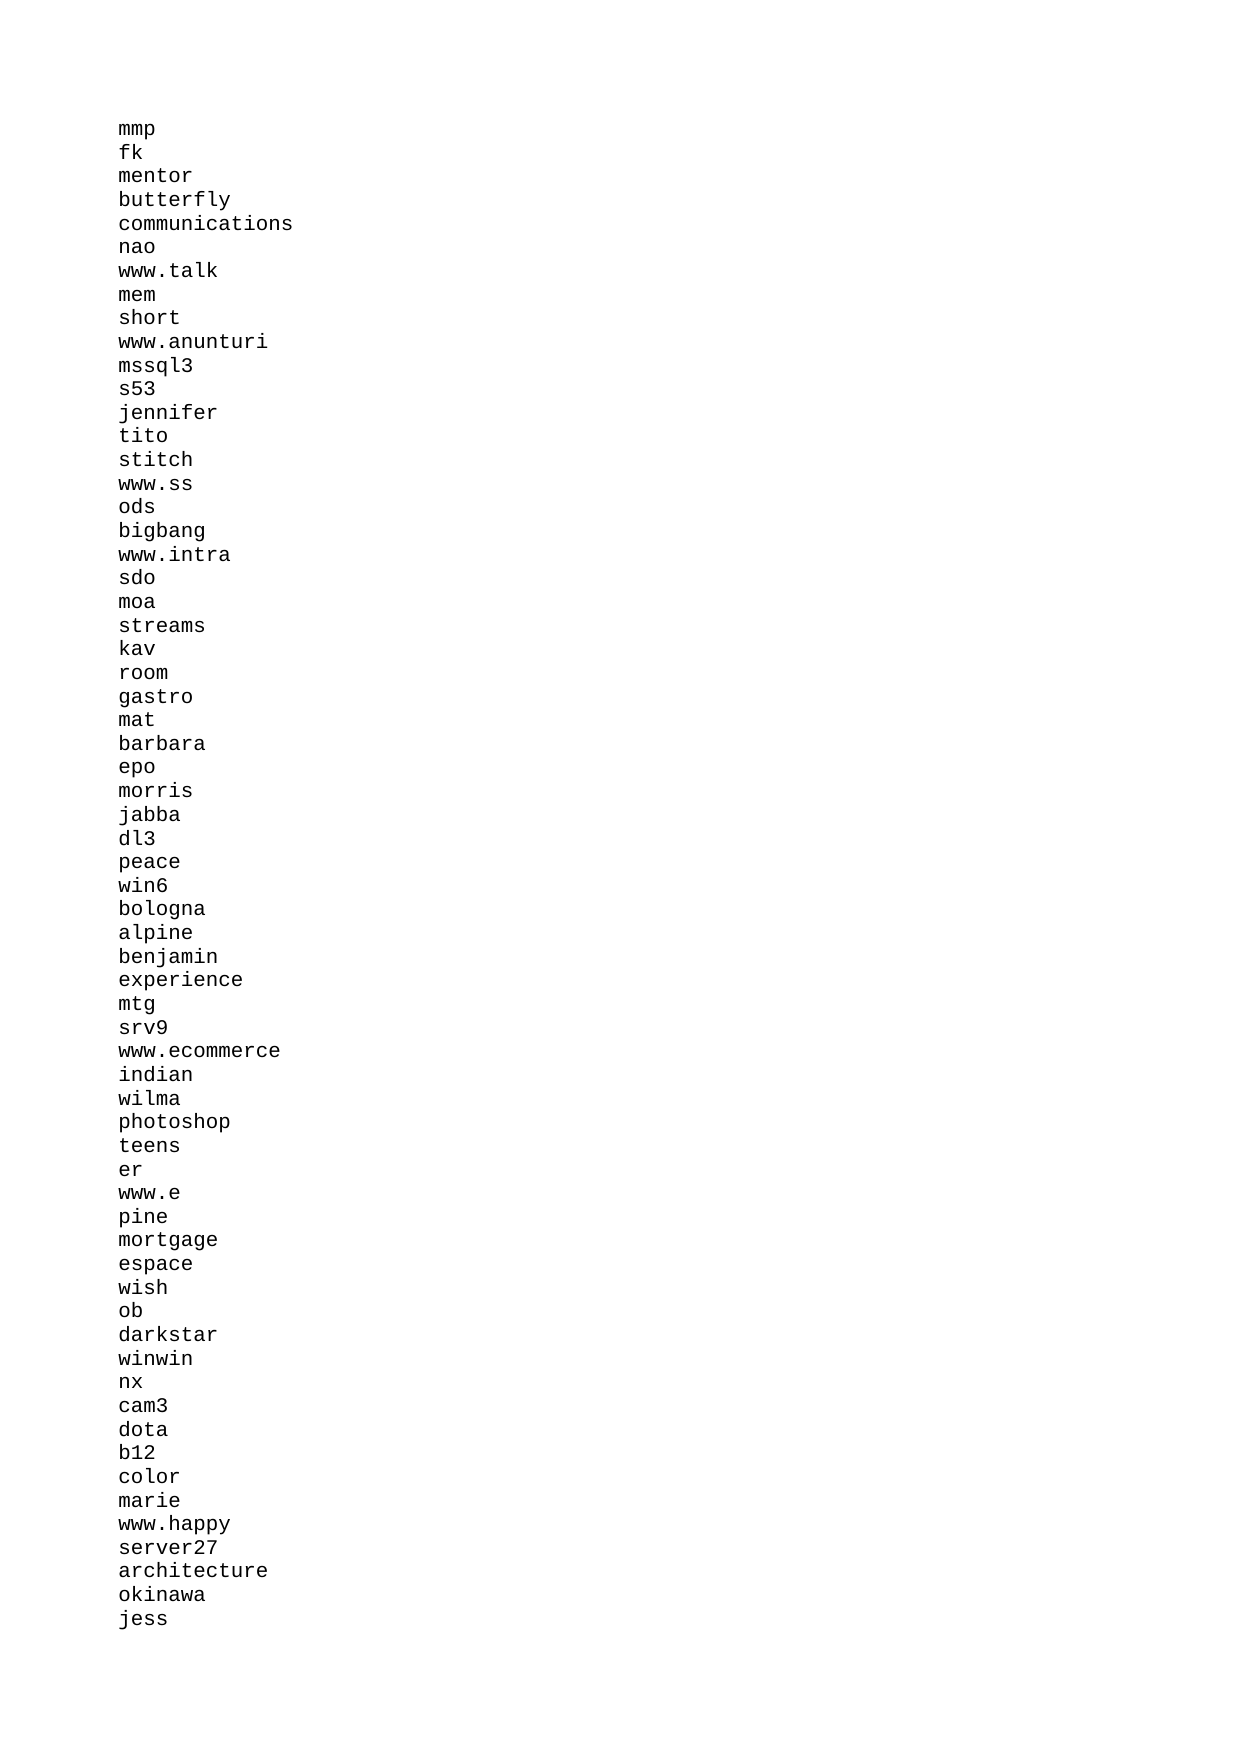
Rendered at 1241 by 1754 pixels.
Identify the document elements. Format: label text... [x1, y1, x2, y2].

text wish [118, 1277, 1122, 1300]
text bigbang [118, 520, 1122, 544]
text butterfly [118, 189, 1122, 213]
text www.e [118, 1182, 1122, 1206]
text win6 [118, 875, 1122, 898]
text mtg [118, 993, 1122, 1017]
text nx [118, 1371, 1122, 1395]
text alpine [118, 922, 1122, 946]
text dl3 [118, 827, 1122, 851]
text room [118, 662, 1122, 686]
text short [118, 307, 1122, 331]
text gastro [118, 686, 1122, 709]
text stitch [118, 449, 1122, 473]
text morris [118, 780, 1122, 804]
text bologna [118, 898, 1122, 922]
text darkstar [118, 1324, 1122, 1348]
text fk [118, 142, 1122, 165]
text www.anunturi [118, 331, 1122, 354]
text jennifer [118, 402, 1122, 426]
text espace [118, 1253, 1122, 1277]
text barbara [118, 733, 1122, 757]
text marie [118, 1489, 1122, 1513]
text dota [118, 1419, 1122, 1442]
text server27 [118, 1537, 1122, 1561]
text www.ss [118, 473, 1122, 496]
text www.talk [118, 260, 1122, 284]
text ods [118, 496, 1122, 520]
text www.ecommerce [118, 1040, 1122, 1064]
text teens [118, 1135, 1122, 1158]
text winwin [118, 1348, 1122, 1371]
text color [118, 1466, 1122, 1489]
text mem [118, 284, 1122, 307]
text mentor [118, 165, 1122, 189]
text experience [118, 969, 1122, 993]
text www.intra [118, 544, 1122, 567]
text mmp [118, 118, 1122, 142]
text srv9 [118, 1017, 1122, 1040]
text streams [118, 615, 1122, 638]
text ob [118, 1300, 1122, 1324]
text er [118, 1158, 1122, 1182]
text mortgage [118, 1229, 1122, 1253]
text mssql3 [118, 354, 1122, 378]
text epo [118, 757, 1122, 780]
text jess [118, 1608, 1122, 1631]
text okinawa [118, 1584, 1122, 1608]
text nao [118, 236, 1122, 260]
text peace [118, 851, 1122, 875]
text photoshop [118, 1111, 1122, 1135]
text kav [118, 638, 1122, 662]
text jabba [118, 804, 1122, 827]
text s53 [118, 378, 1122, 402]
text pine [118, 1206, 1122, 1229]
text tito [118, 426, 1122, 449]
text benjamin [118, 946, 1122, 969]
text indian [118, 1064, 1122, 1088]
text communications [118, 213, 1122, 236]
text www.happy [118, 1513, 1122, 1537]
text architecture [118, 1561, 1122, 1584]
text moa [118, 591, 1122, 615]
text mat [118, 709, 1122, 733]
text b12 [118, 1442, 1122, 1466]
text sdo [118, 567, 1122, 591]
text cam3 [118, 1395, 1122, 1419]
text wilma [118, 1088, 1122, 1111]
